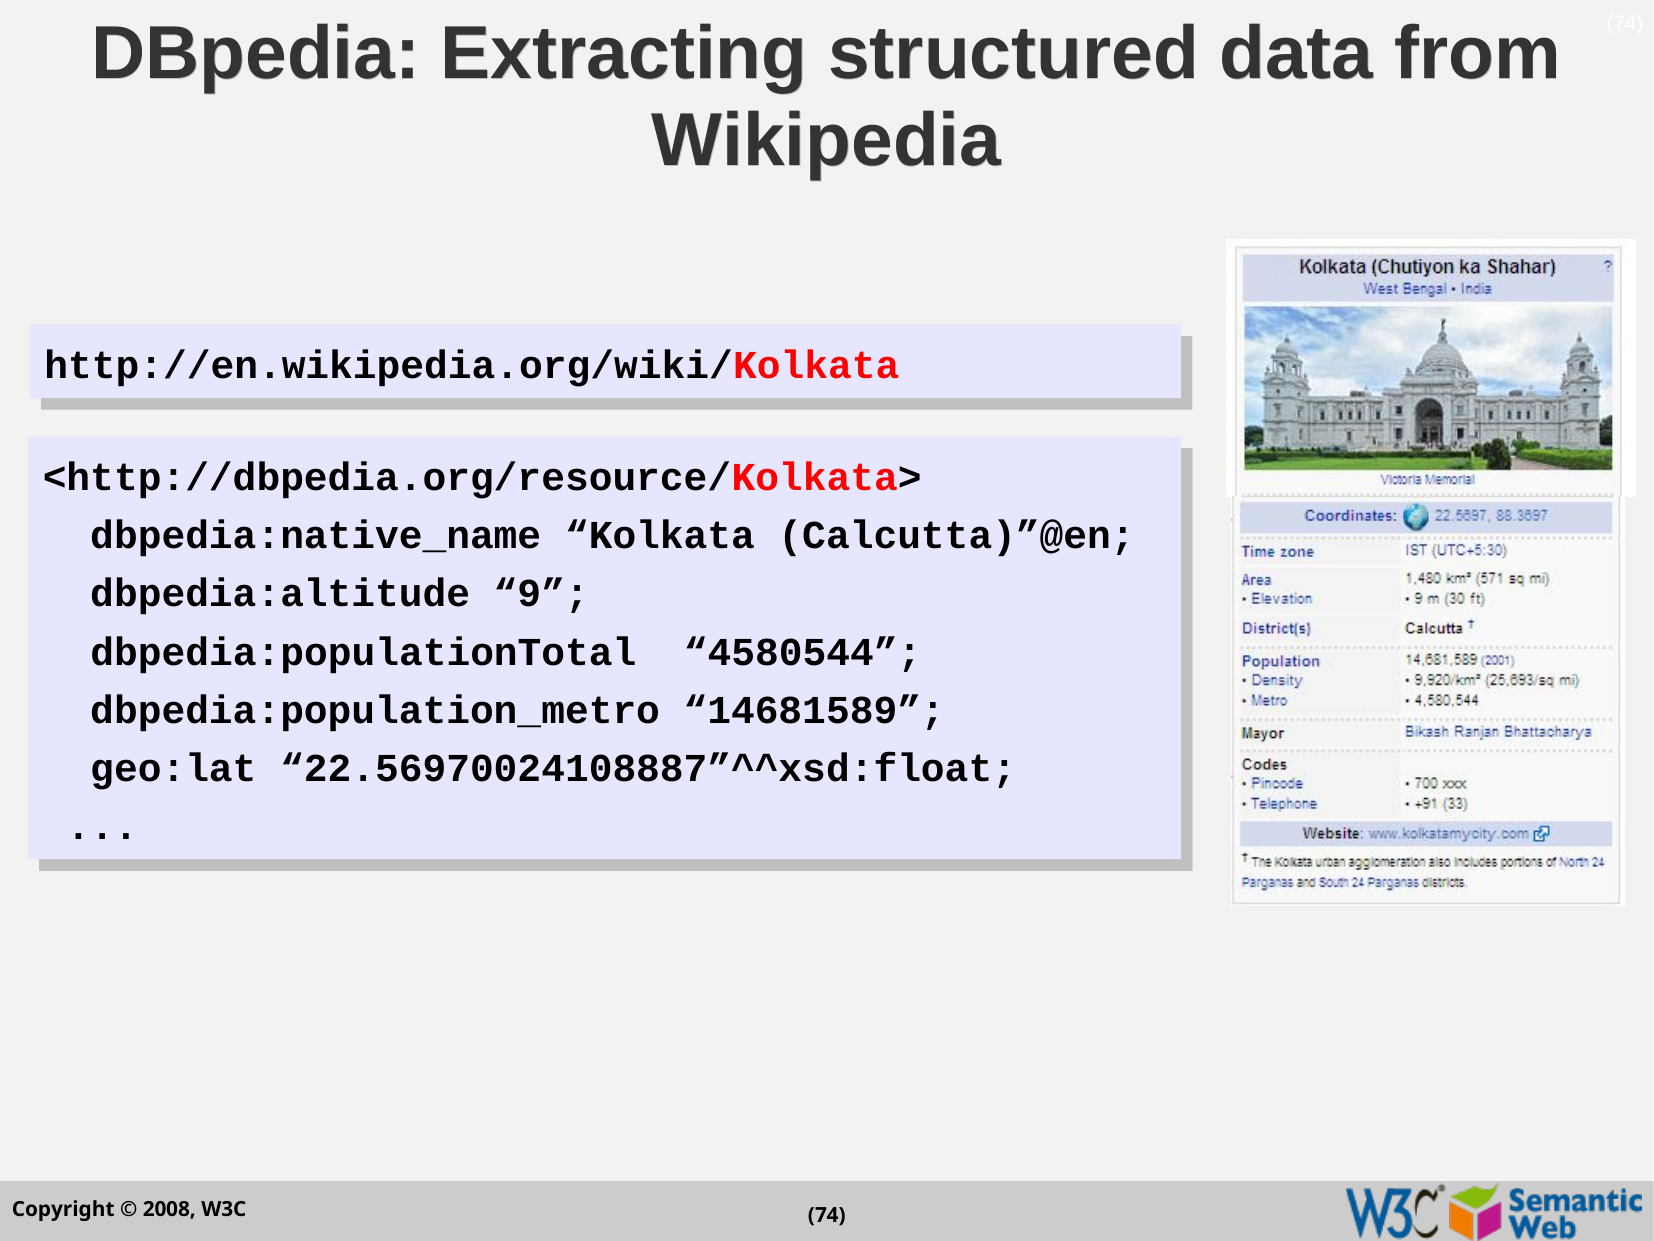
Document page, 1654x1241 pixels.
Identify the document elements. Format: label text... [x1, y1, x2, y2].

picture [1226, 239, 1636, 906]
title DBpedia: Extracting structured data from Wikipedia [0, 8, 1654, 181]
text_box http://en.wikipedia.org/wiki/Kolkata [29, 324, 1182, 399]
picture [1346, 1181, 1642, 1241]
text_box <http://dbpedia.org/resource/Kolkata> dbpedia:native_name “Kolkata (Calcutta)”@en; dbpedia:altitude “9”; dbpedia:populationTotal “4580544”; dbpedia:population_metro “14681589”; geo:lat “22.56970024108887”^^xsd:float; ... [28, 436, 1182, 860]
